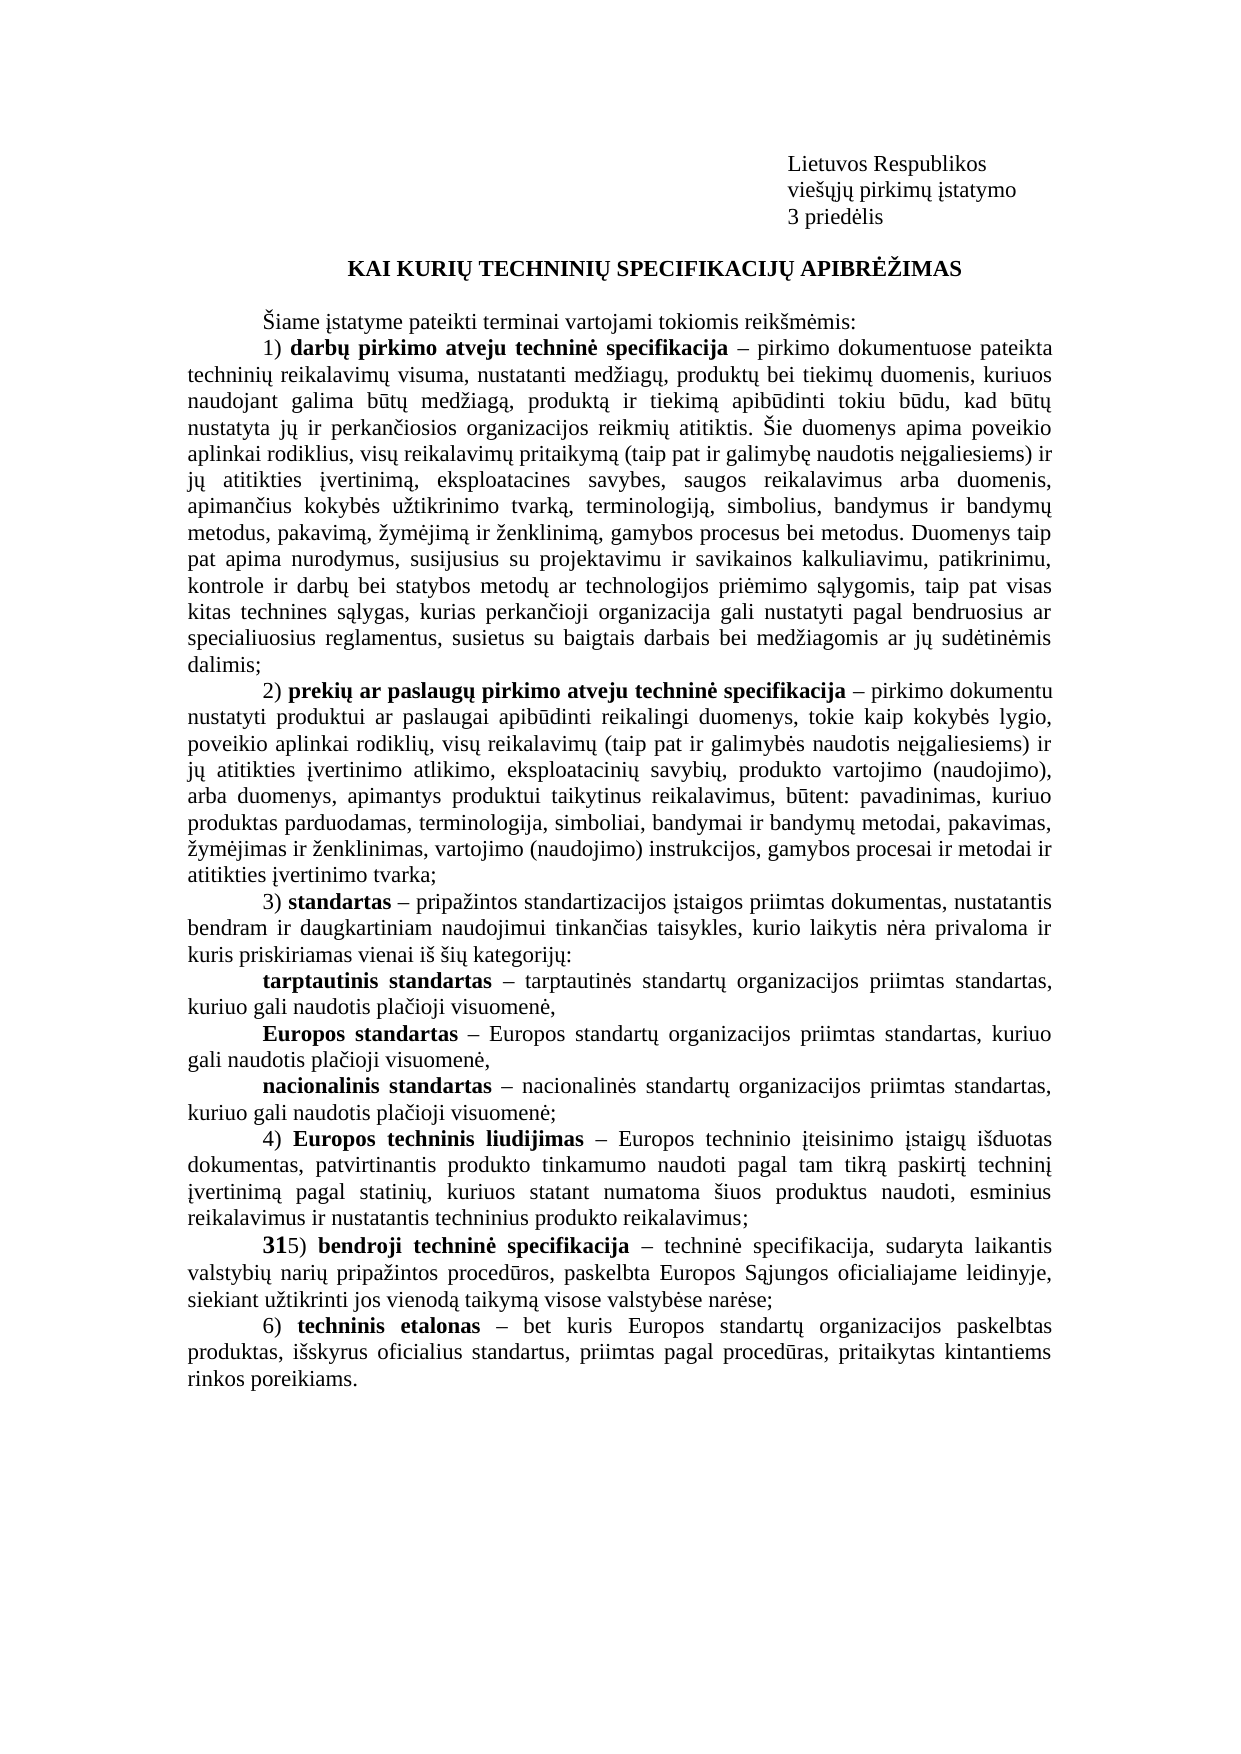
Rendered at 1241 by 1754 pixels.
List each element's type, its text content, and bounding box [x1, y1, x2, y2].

text Lietuvos Respublikos [187, 150, 1053, 176]
text Šiame įstatyme pateikti terminai vartojami tokiomis reikšmėmis: [187, 308, 1053, 334]
subtitle 5) bendroji techninė specifikacija – techninė specifikacija, sudaryta laikantis valstybių narių pripažintos procedūros, paskelbta Europos Sąjungos oficialiajame leidinyje, siekiant užtikrinti jos vienodą taikymą visose valstybėse narėse; [187, 1231, 1053, 1312]
text nacionalinis standartas – nacionalinės standartų organizacijos priimtas standartas, kuriuo gali naudotis plačioji visuomenė; [187, 1072, 1053, 1125]
text 4) Europos techninis liudijimas – Europos techninio įteisinimo įstaigų išduotas dokumentas, patvirtinantis produkto tinkamumo naudoti pagal tam tikrą paskirtį techninį įvertinimą pagal statinių, kuriuos statant numatoma šiuos produktus naudoti, esminius reikalavimus ir nustatantis techninius produkto reikalavimus; [187, 1125, 1053, 1231]
subtitle KAI KURIŲ TECHNINIŲ SPECIFIKACIJŲ APIBRĖŽIMAS [187, 255, 1053, 282]
text Europos standartas – Europos standartų organizacijos priimtas standartas, kuriuo gali naudotis plačioji visuomenė, [187, 1020, 1053, 1072]
text 1) darbų pirkimo atveju techninė specifikacija – pirkimo dokumentuose pateikta techninių reikalavimų visuma, nustatanti medžiagų, produktų bei tiekimų duomenis, kuriuos naudojant galima būtų medžiagą, produktą ir tiekimą apibūdinti tokiu būdu, kad būtų nustatyta jų ir perkančiosios organizacijos reikmių atitiktis. Šie duomenys apima poveikio aplinkai rodiklius, visų reikalavimų pritaikymą (taip pat ir galimybę naudotis neįgaliesiems) ir jų atitikties įvertinimą, eksploatacines savybes, saugos reikalavimus arba duomenis, apimančius kokybės užtikrinimo tvarką, terminologiją, simbolius, bandymus ir bandymų metodus, pakavimą, žymėjimą ir ženklinimą, gamybos procesus bei metodus. Duomenys taip pat apima nurodymus, susijusius su projektavimu ir savikainos kalkuliavimu, patikrinimu, kontrole ir darbų bei statybos metodų ar technologijos priėmimo sąlygomis, taip pat visas kitas technines sąlygas, kurias perkančioji organizacija gali nustatyti pagal bendruosius ar specialiuosius reglamentus, susietus su baigtais darbais bei medžiagomis ar jų sudėtinėmis dalimis; [187, 334, 1053, 677]
text 2) prekių ar paslaugų pirkimo atveju techninė specifikacija – pirkimo dokumentu nustatyti produktui ar paslaugai apibūdinti reikalingi duomenys, tokie kaip kokybės lygio, poveikio aplinkai rodiklių, visų reikalavimų (taip pat ir galimybės naudotis neįgaliesiems) ir jų atitikties įvertinimo atlikimo, eksploatacinių savybių, produkto vartojimo (naudojimo), arba duomenys, apimantys produktui taikytinus reikalavimus, būtent: pavadinimas, kuriuo produktas parduodamas, terminologija, simboliai, bandymai ir bandymų metodai, pakavimas, žymėjimas ir ženklinimas, vartojimo (naudojimo) instrukcijos, gamybos procesai ir metodai ir atitikties įvertinimo tvarka; [187, 677, 1053, 888]
text tarptautinis standartas – tarptautinės standartų organizacijos priimtas standartas, kuriuo gali naudotis plačioji visuomenė, [187, 967, 1053, 1020]
text 6) techninis etalonas – bet kuris Europos standartų organizacijos paskelbtas produktas, išskyrus oficialius standartus, priimtas pagal procedūras, pritaikytas kintantiems rinkos poreikiams. [187, 1312, 1053, 1391]
text 3) standartas – pripažintos standartizacijos įstaigos priimtas dokumentas, nustatantis bendram ir daugkartiniam naudojimui tinkančias taisykles, kurio laikytis nėra privaloma ir kuris priskiriamas vienai iš šių kategorijų: [187, 888, 1053, 967]
text 3 priedėlis [487, 203, 1053, 229]
text viešųjų pirkimų įstatymo [187, 176, 1053, 203]
